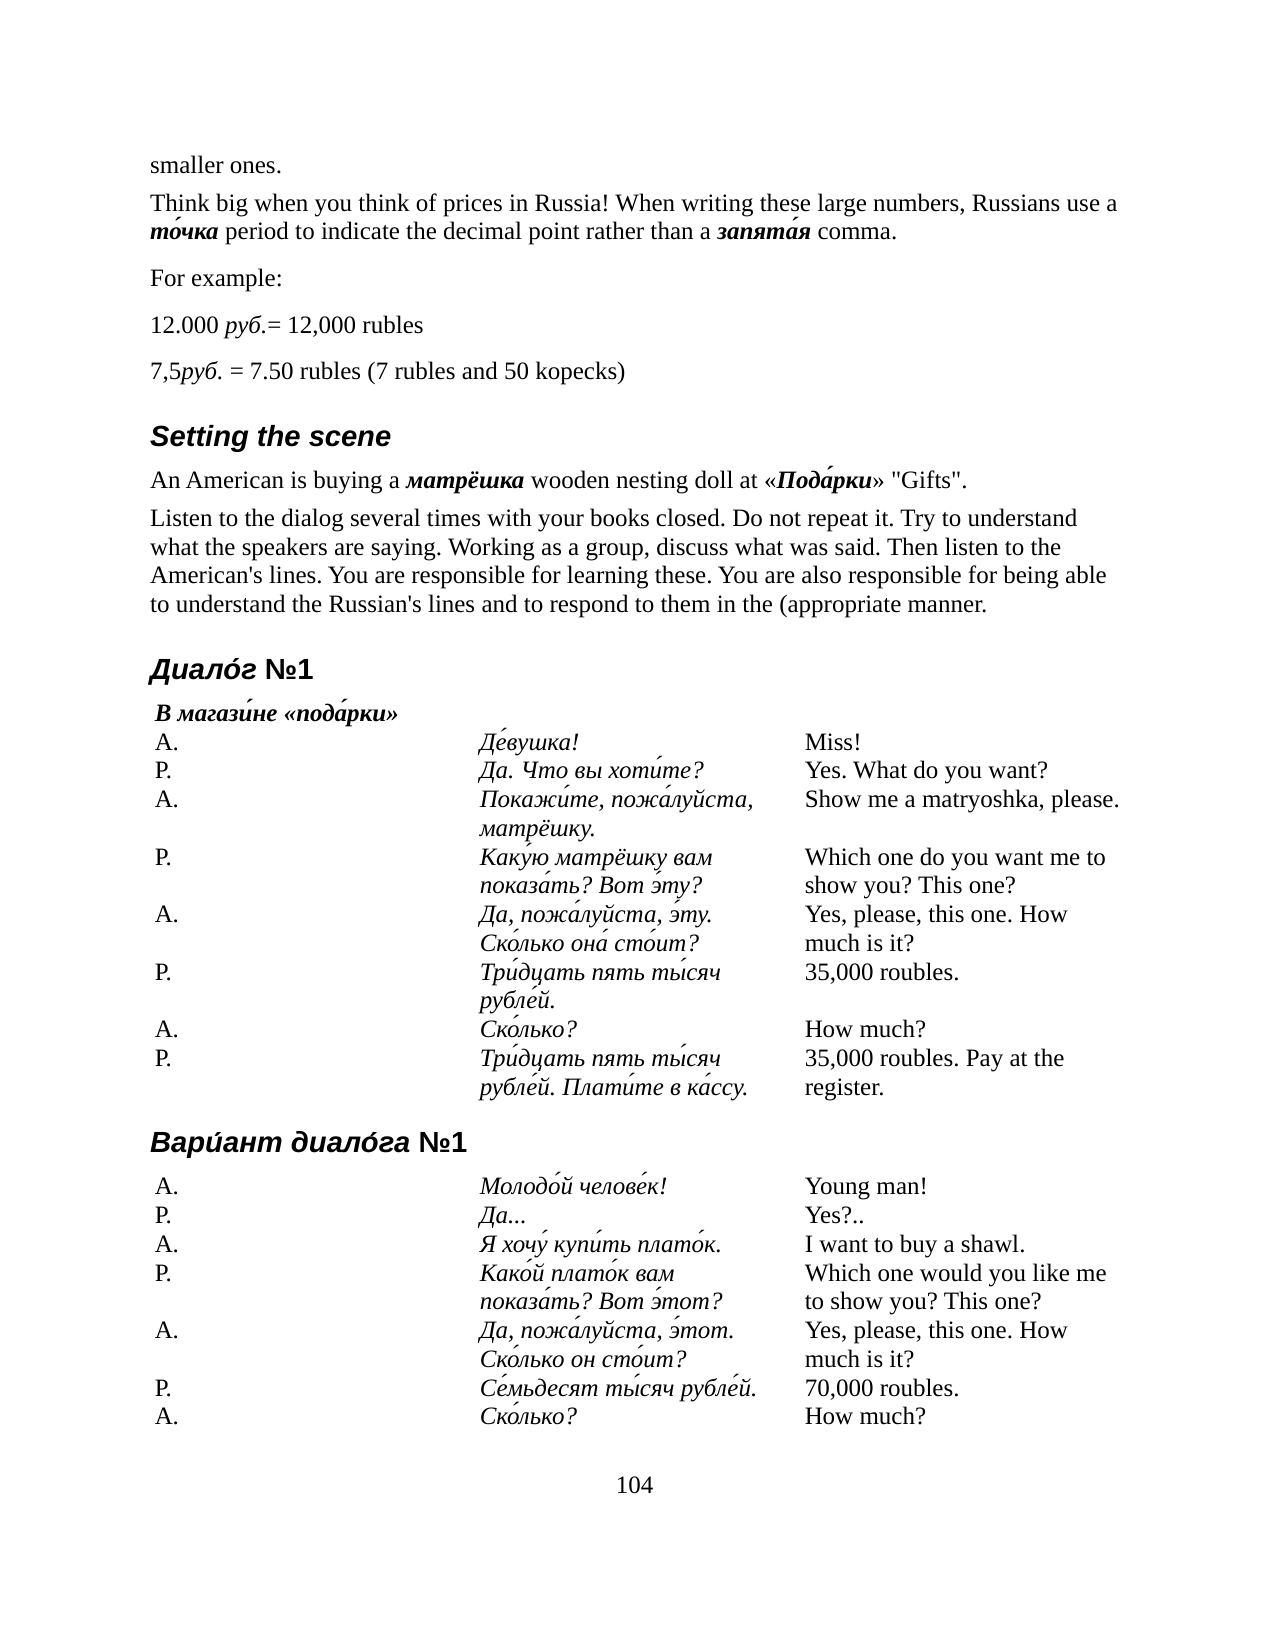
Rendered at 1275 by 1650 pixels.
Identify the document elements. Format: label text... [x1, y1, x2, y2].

table_cell Р. [150, 1043, 475, 1100]
table_header [475, 698, 1125, 727]
table_header А. [150, 1171, 475, 1200]
table_cell А. [150, 899, 475, 957]
table_cell Каку́ю матрёшку вам показа́ть? Вот э́ту? [475, 842, 800, 899]
table_cell Р. [150, 1258, 475, 1315]
table_cell I want to buy a shawl. [800, 1229, 1125, 1258]
table_cell А. [150, 727, 475, 755]
table_header Молодо́й челове́к! [475, 1171, 800, 1200]
table_cell А. [150, 1401, 475, 1430]
table_cell Три́дцать пять ты́сяч рубле́й. [475, 957, 800, 1014]
table_cell Yes, please, this one. How much is it? [800, 899, 1125, 957]
table_header В магази́не «пода́рки» [150, 698, 475, 727]
table_cell А. [150, 1014, 475, 1043]
table_cell Я хочу́ купи́ть плато́к. [475, 1229, 800, 1258]
table_cell 35,000 roubles. Pay at the register. [800, 1043, 1125, 1100]
table_cell Три́дцать пять ты́сяч рубле́й. Плати́те в ка́ссу. [475, 1043, 800, 1100]
table_cell Р. [150, 957, 475, 1014]
table_cell Which one do you want me to show you? This one? [800, 842, 1125, 899]
table_cell Да. Что вы хоти́те? [475, 755, 800, 784]
table_cell 70,000 roubles. [800, 1373, 1125, 1401]
subtitle Диало́г №1 [150, 652, 1125, 685]
table_cell Де́вушка! [475, 727, 800, 755]
text For example: [150, 263, 1125, 292]
table_cell Р. [150, 842, 475, 899]
table_cell Р. [150, 1200, 475, 1229]
table_cell Yes, please, this one. How much is it? [800, 1315, 1125, 1373]
table_cell Се́мьдесят ты́сяч рубле́й. [475, 1373, 800, 1401]
table_cell How much? [800, 1401, 1125, 1430]
text 7,5руб. = 7.50 rubles (7 rubles and 50 kopecks) [150, 356, 1125, 385]
table_cell P. [150, 755, 475, 784]
table_cell А. [150, 1315, 475, 1373]
table_cell Како́й плато́к вам показа́ть? Вот э́тот? [475, 1258, 800, 1315]
table_cell Р. [150, 1373, 475, 1401]
text An American is buying а матрёшка wooden nesting doll at «Пода́рки» "Gifts". [150, 465, 1125, 494]
text smaller ones. [150, 150, 1125, 179]
text Listen to the dialog several times with your books closed. Do not repeat it. Try to understand what the speakers are saying. Working as a group, discuss what was said. Then listen to the American's lines. You are responsible for learning these. You are also responsible for being able to understand the Russian's lines and to respond to them in the (appropriate manner. [150, 503, 1125, 618]
text 12.000 руб.= 12,000 rubles [150, 310, 1125, 338]
table_cell А. [150, 1229, 475, 1258]
table_cell Which one would you like me to show you? This one? [800, 1258, 1125, 1315]
text Think big when you think of prices in Russia! When writing these large numbers, Russians use а то́чка period to indicate the decimal point rather than а запята́я comma. [150, 188, 1125, 245]
table_cell Покажи́те, пожа́луйста, матрёшку. [475, 784, 800, 842]
table_cell А. [150, 784, 475, 842]
table_cell Да, пожа́луйста, э́тот. Ско́лько он сто́ит? [475, 1315, 800, 1373]
table_cell Yes. What do you want? [800, 755, 1125, 784]
table_cell Да... [475, 1200, 800, 1229]
table_cell Да, пожа́луйста, э́ту. Ско́лько она́ сто́ит? [475, 899, 800, 957]
table_cell 35,000 roubles. [800, 957, 1125, 1014]
table_cell Yes?.. [800, 1200, 1125, 1229]
subtitle Вари́ант диало́га №1 [150, 1125, 1125, 1159]
table_cell Ско́лько? [475, 1401, 800, 1430]
table_cell Ско́лько? [475, 1014, 800, 1043]
table_header Young man! [800, 1171, 1125, 1200]
table_cell How much? [800, 1014, 1125, 1043]
table_cell Show me a matryoshka, please. [800, 784, 1125, 842]
table_cell Miss! [800, 727, 1125, 755]
subtitle Setting the scene [150, 419, 1125, 453]
